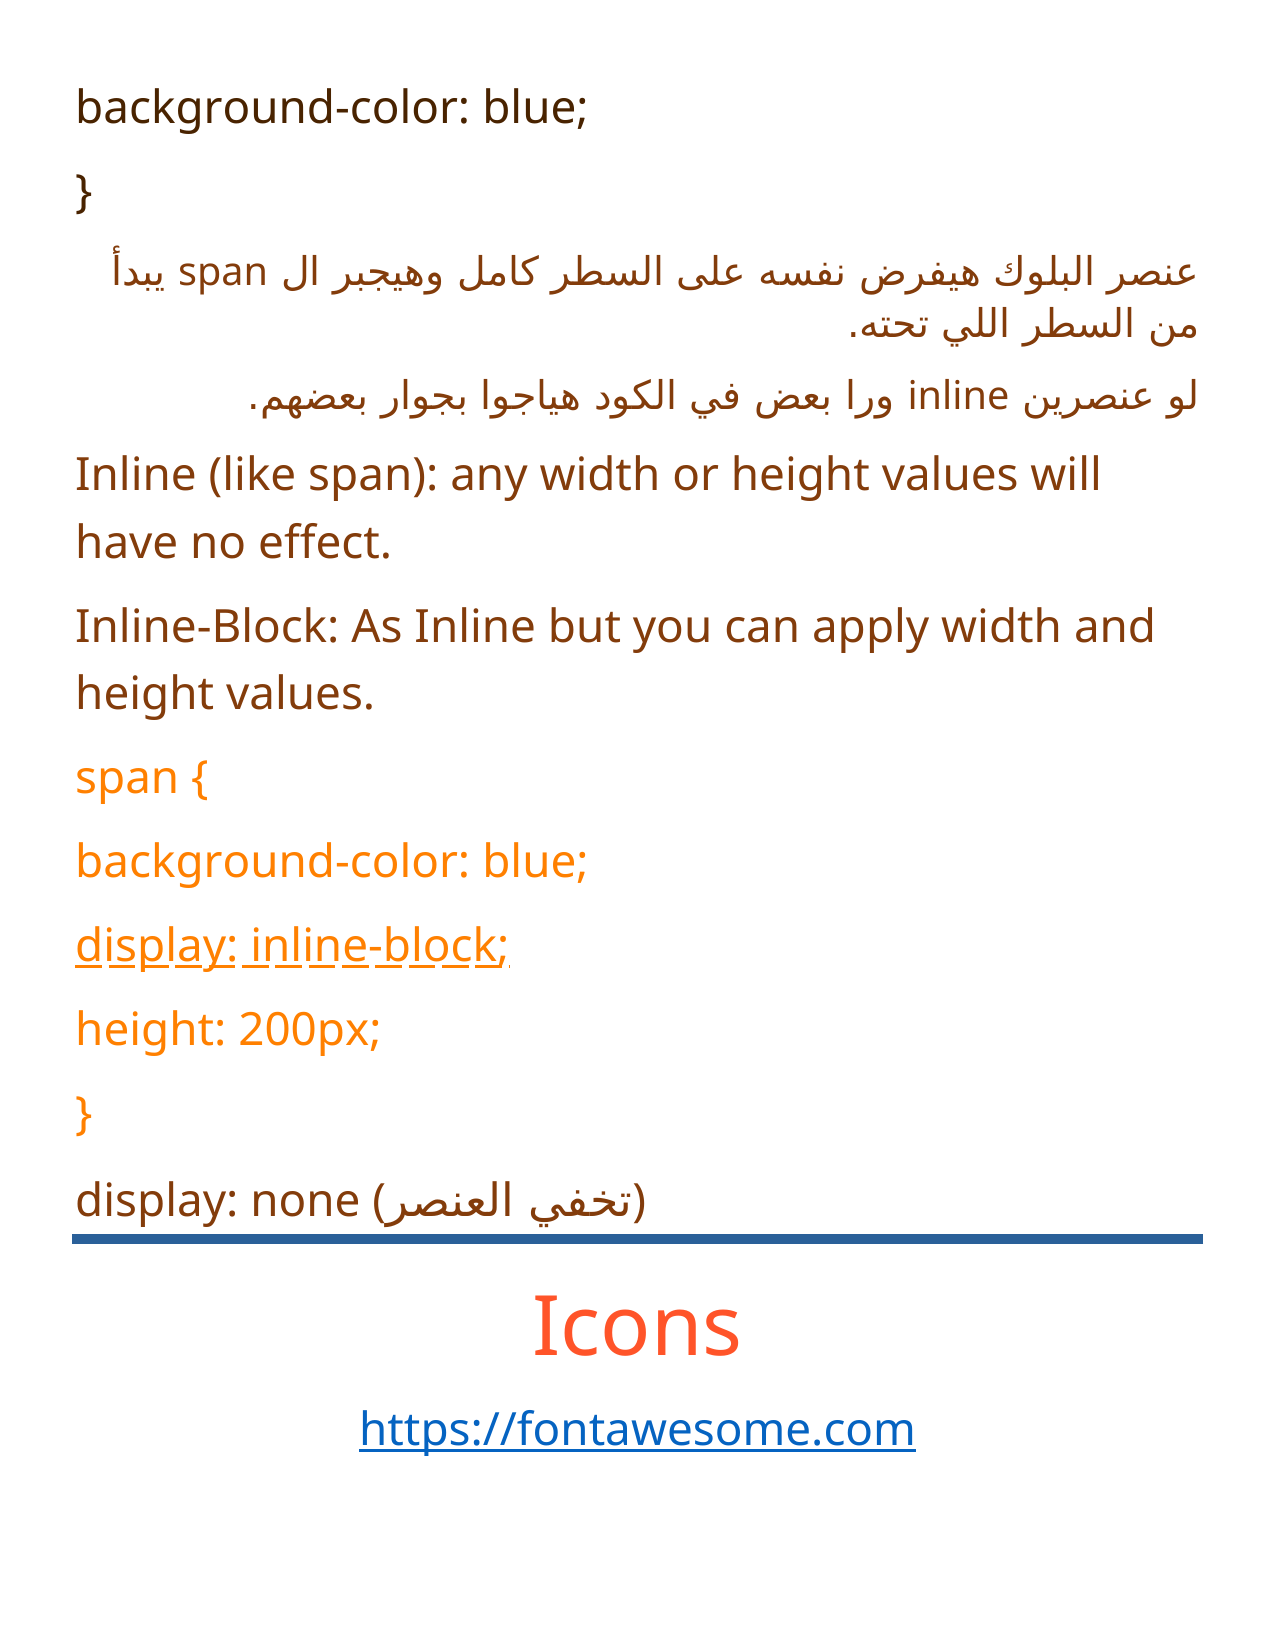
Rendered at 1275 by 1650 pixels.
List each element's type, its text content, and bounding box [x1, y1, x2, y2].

text } [75, 1080, 1200, 1142]
text Inline-Block: As Inline but you can apply width and height values. [75, 593, 1200, 723]
text display: none (تخفي العنصر) [72, 1164, 1203, 1234]
text background-color: blue; [75, 75, 1200, 137]
text لو عنصرين inline ورا بعض في الكود هياجوا بجوار بعضهم. [75, 367, 1200, 421]
text background-color: blue; [75, 828, 1200, 891]
text } [75, 159, 1200, 221]
text Inline (like span): any width or height values will have no effect. [75, 442, 1200, 571]
text display: inline-block; [75, 912, 1200, 974]
text https://fontawesome.com [75, 1396, 1200, 1458]
text Icons [75, 1266, 1200, 1379]
text عنصر البلوك هيفرض نفسه على السطر كامل وهيجبر ال span يبدأ من السطر اللي تحته. [75, 243, 1200, 347]
text height: 200px; [75, 996, 1200, 1058]
text span { [75, 744, 1200, 807]
